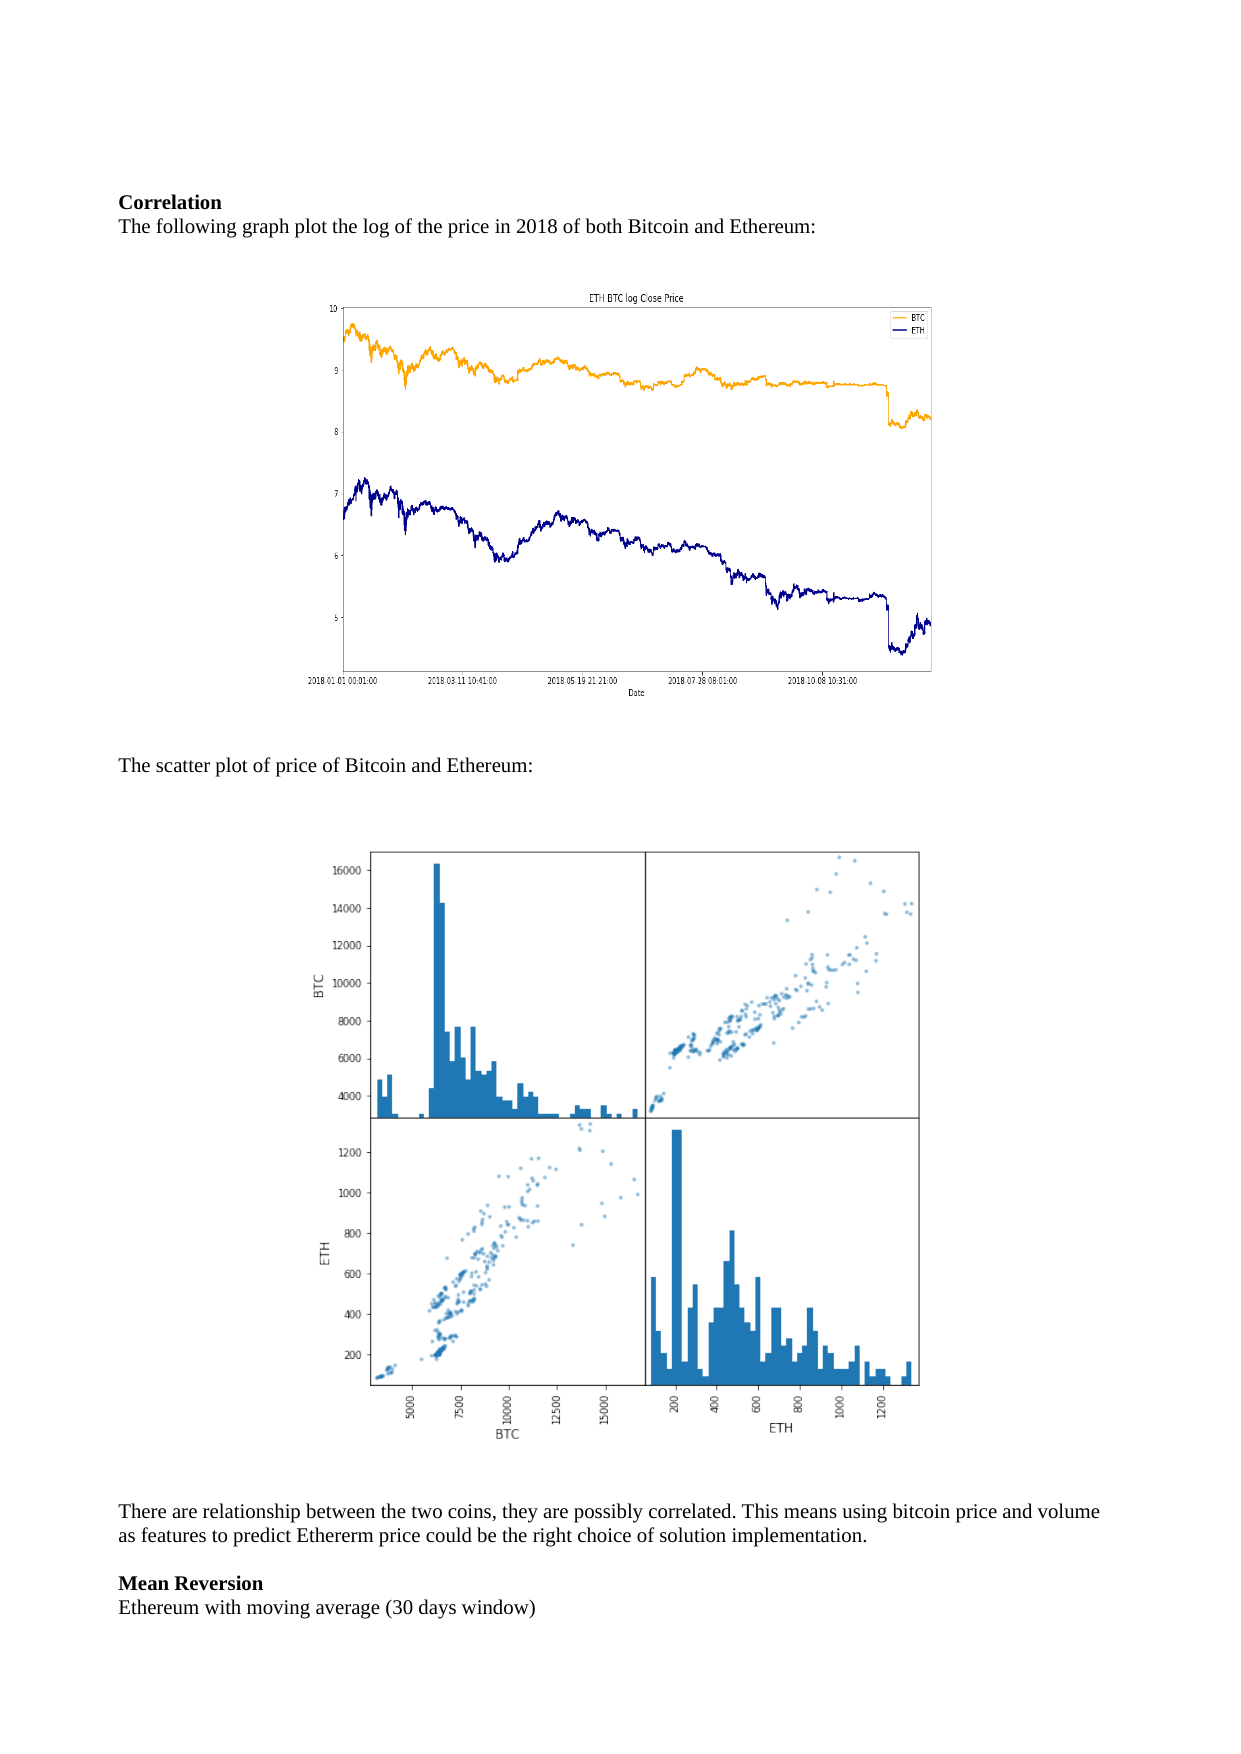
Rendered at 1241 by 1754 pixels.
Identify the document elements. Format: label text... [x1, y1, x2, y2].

text The scatter plot of price of Bitcoin and Ethereum: [118, 753, 1122, 777]
picture [303, 287, 937, 703]
text There are relationship between the two coins, they are possibly correlated. This means using bitcoin price and volume as features to predict Ethererm price could be the right choice of solution implementation. [118, 1499, 1122, 1547]
text Correlation [118, 190, 1122, 214]
picture [305, 839, 930, 1450]
text Mean Reversion [118, 1571, 1122, 1595]
text The following graph plot the log of the price in 2018 of both Bitcoin and Ethereum: [118, 214, 1122, 238]
text Ethereum with moving average (30 days window) [118, 1595, 1122, 1619]
